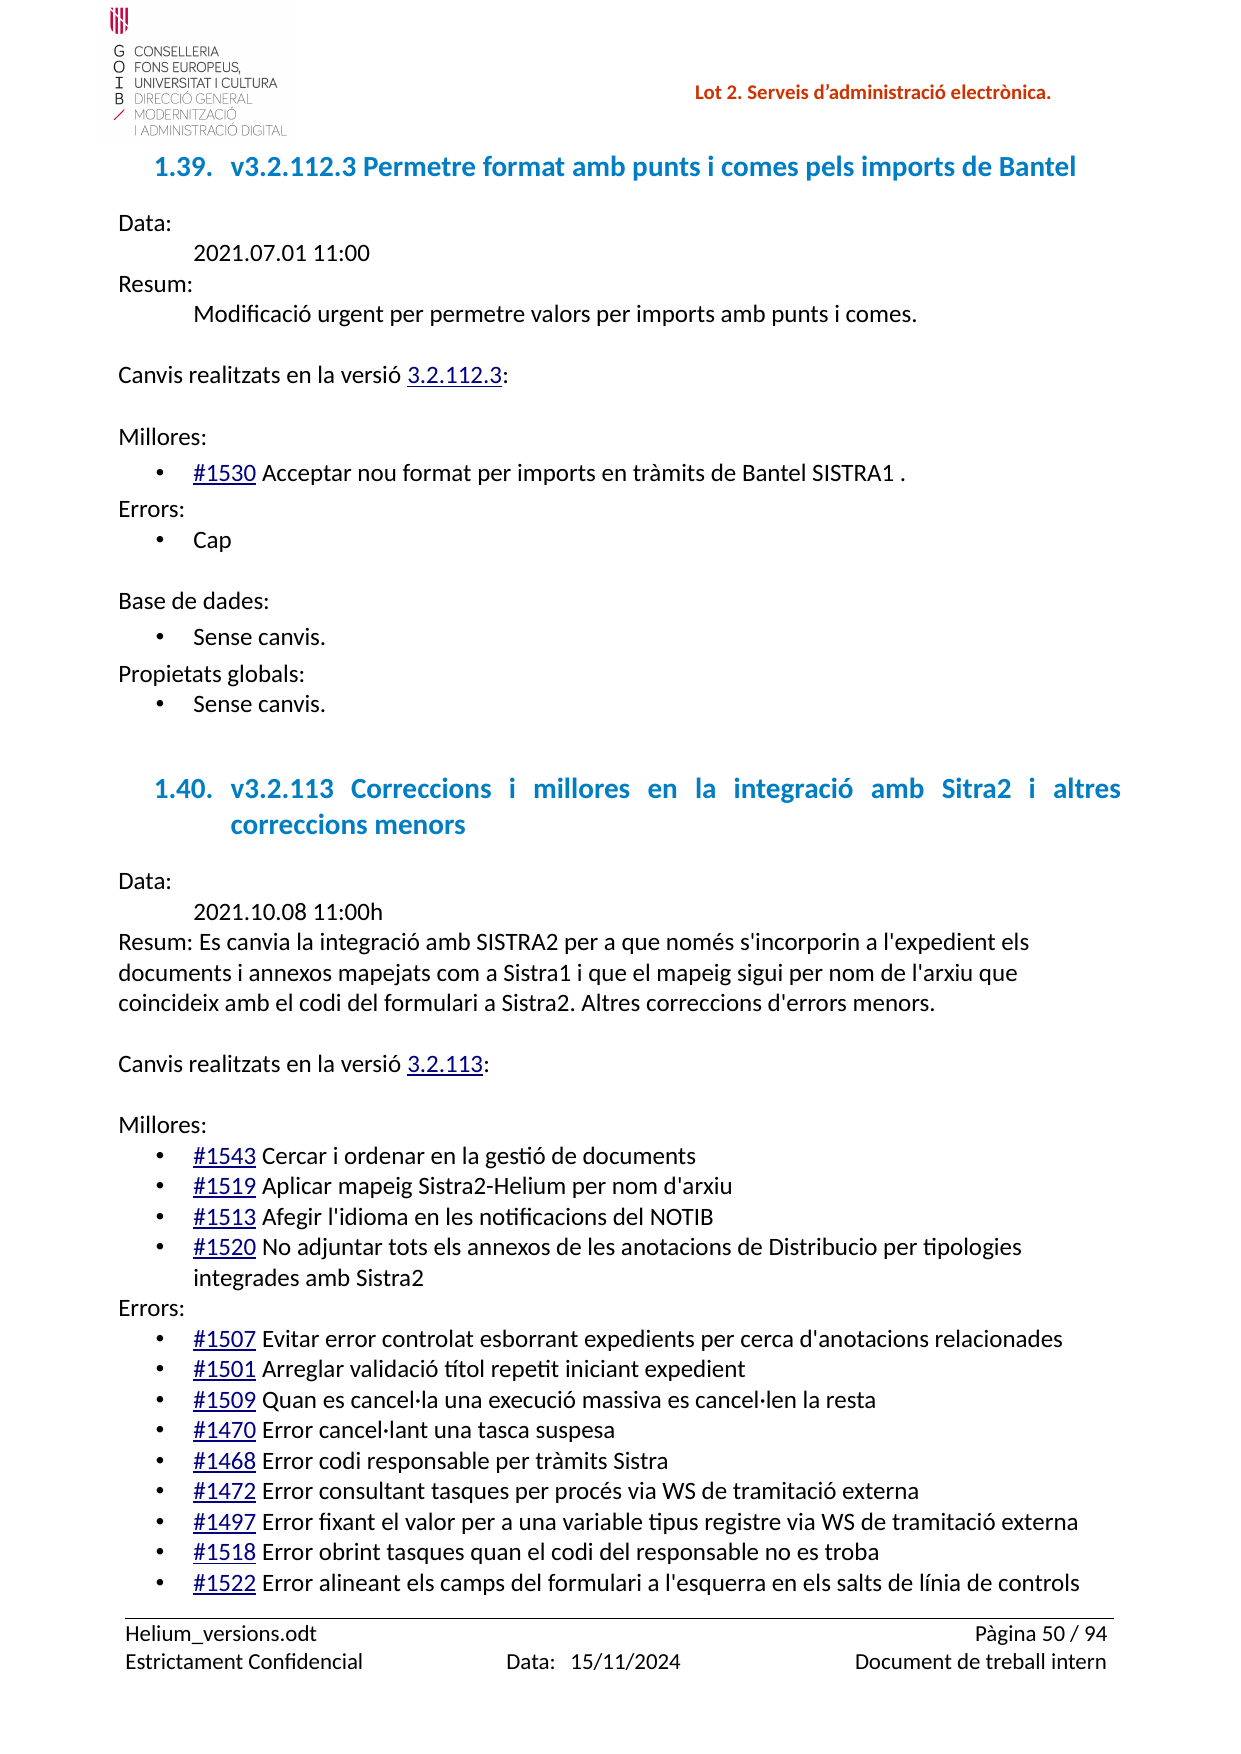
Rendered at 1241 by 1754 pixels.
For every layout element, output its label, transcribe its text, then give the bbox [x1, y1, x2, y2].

list #1519 Aplicar mapeig Sistra2-Helium per nom d'arxiu [156, 1170, 1122, 1201]
text Modificació urgent per permetre valors per imports amb punts i comes. [118, 298, 1122, 329]
list #1501 Arreglar validació títol repetit iniciant expedient [156, 1353, 1122, 1384]
list Cap [156, 524, 1122, 554]
text Errors: [118, 493, 1122, 524]
text Data: [118, 207, 1122, 237]
text 2021.07.01 11:00 [118, 237, 1122, 268]
list #1518 Error obrint tasques quan el codi del responsable no es troba [156, 1537, 1122, 1567]
text Canvis realitzats en la versió 3.2.112.3: [118, 359, 1122, 390]
list #1522 Error alineant els camps del formulari a l'esquerra en els salts de línia de controls [156, 1567, 1122, 1598]
list #1470 Error cancel·lant una tasca suspesa [156, 1414, 1122, 1445]
text Millores: [118, 421, 1122, 451]
list #1530 Acceptar nou format per imports en tràmits de Bantel SISTRA1 . [156, 457, 1122, 488]
picture [100, 0, 297, 144]
text Errors: [118, 1292, 1122, 1323]
text Data: [118, 865, 1122, 896]
subtitle v3.2.112.3 Permetre format amb punts i comes pels imports de Bantel [153, 148, 1122, 183]
list #1507 Evitar error controlat esborrant expedients per cerca d'anotacions relacionades [156, 1323, 1122, 1353]
text Propietats globals: [118, 658, 1122, 688]
list Sense canvis. [156, 688, 1122, 719]
text Canvis realitzats en la versió 3.2.113: [118, 1048, 1122, 1079]
text Base de dades: [118, 585, 1122, 616]
list #1513 Afegir l'idioma en les notificacions del NOTIB [156, 1201, 1122, 1231]
text 2021.10.08 11:00h [118, 896, 1122, 926]
list #1509 Quan es cancel·la una execució massiva es cancel·len la resta [156, 1384, 1122, 1414]
text Resum: Es canvia la integració amb SISTRA2 per a que només s'incorporin a l'expedient els documents i annexos mapejats com a Sistra1 i que el mapeig sigui per nom de l'arxiu que coincideix amb el codi del formulari a Sistra2. Altres correccions d'errors menors. [118, 926, 1122, 1018]
list #1543 Cercar i ordenar en la gestió de documents [156, 1140, 1122, 1170]
subtitle v3.2.113 Correccions i millores en la integració amb Sitra2 i altres correccions menors [153, 770, 1122, 841]
text Resum: [118, 268, 1122, 298]
list #1520 No adjuntar tots els annexos de les anotacions de Distribucio per tipologies integrades amb Sistra2 [156, 1231, 1122, 1292]
list Sense canvis. [156, 622, 1122, 652]
list #1468 Error codi responsable per tràmits Sistra [156, 1445, 1122, 1476]
text Millores: [118, 1109, 1122, 1140]
list #1497 Error fixant el valor per a una variable tipus registre via WS de tramitació externa [156, 1506, 1122, 1537]
list #1472 Error consultant tasques per procés via WS de tramitació externa [156, 1476, 1122, 1506]
